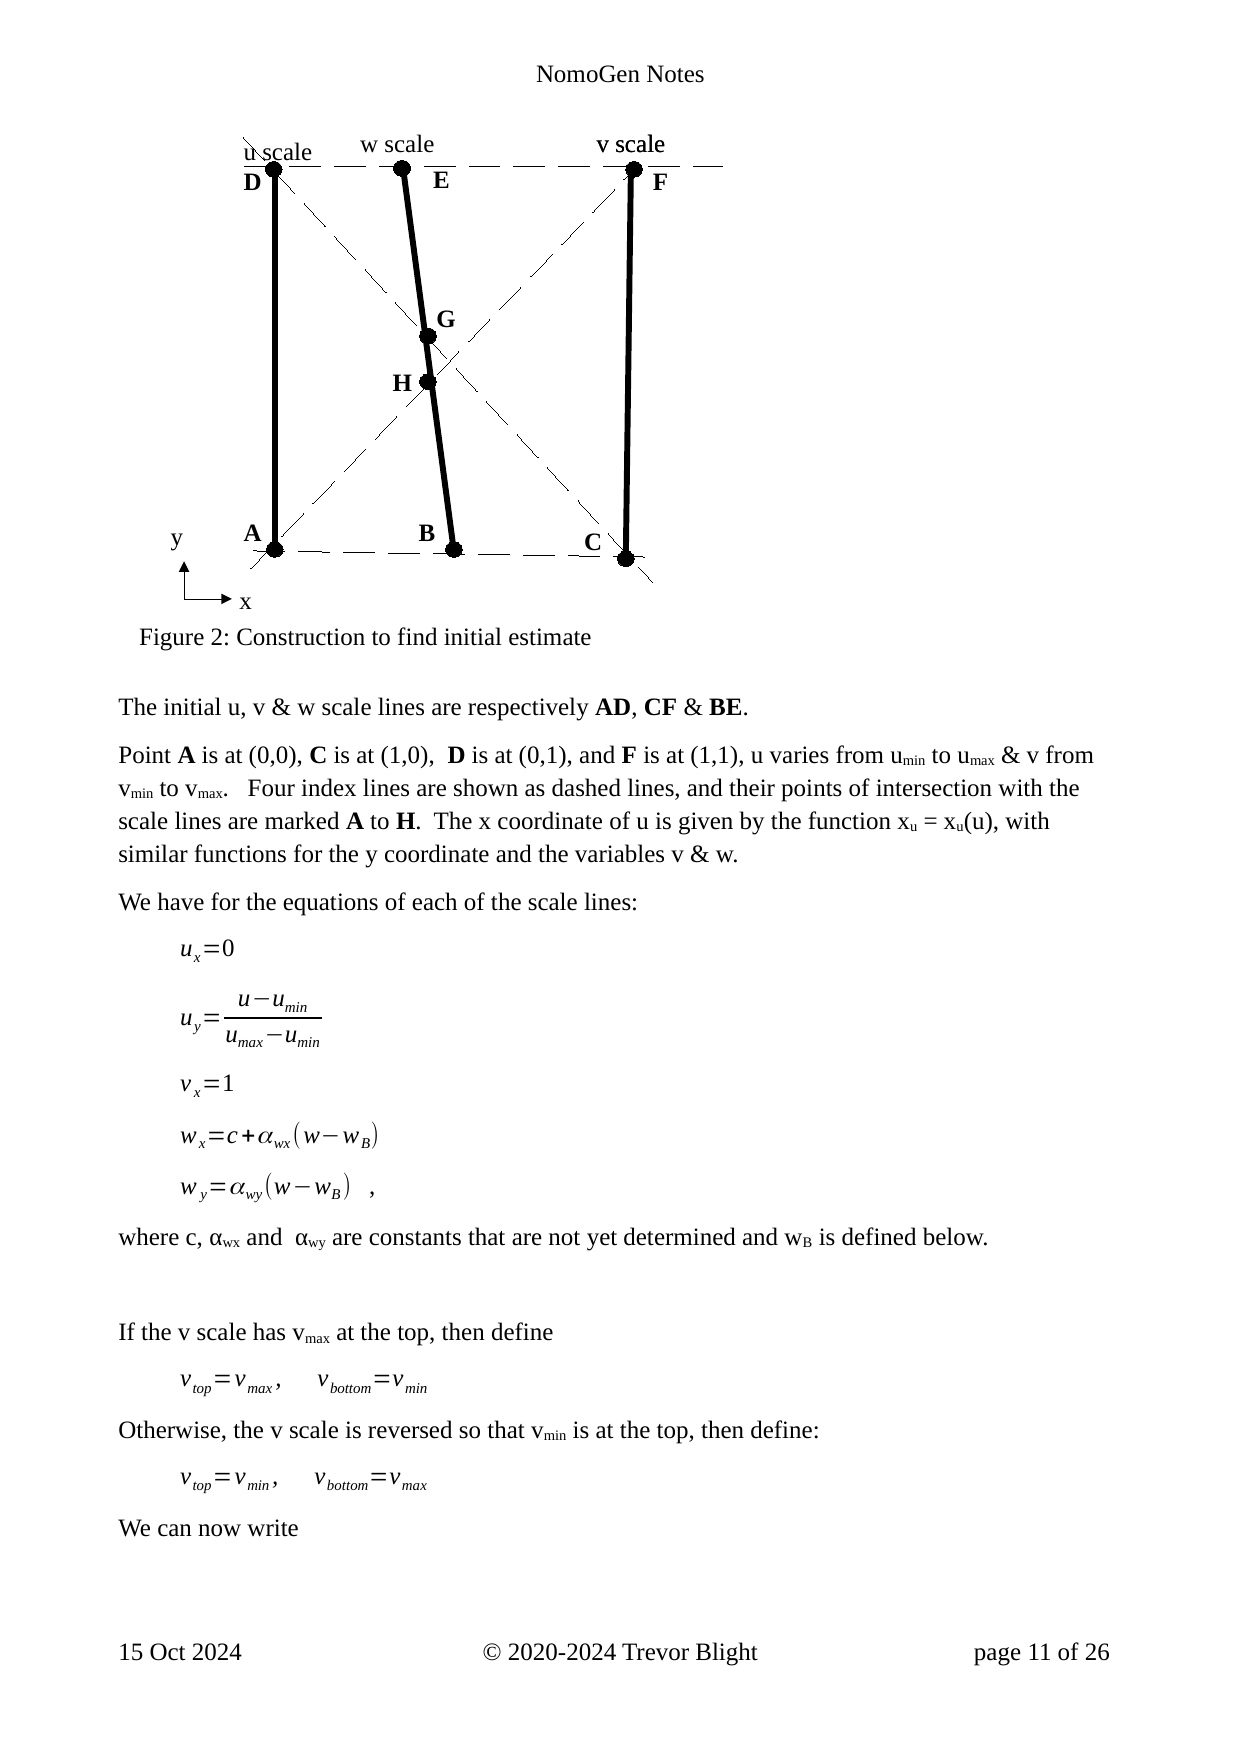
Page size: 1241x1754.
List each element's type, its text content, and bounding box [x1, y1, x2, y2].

text Figure 2: Construction to find initial estimate [139, 622, 754, 651]
text We have for the equations of each of the scale lines: [118, 887, 1122, 916]
text , [162, 1171, 1122, 1203]
text where c, αwx and αwy are constants that are not yet determined and wB is defined below. [118, 1222, 1122, 1251]
text Point A is at (0,0), C is at (1,0), D is at (0,1), and F is at (1,1), u varies from umin to umax & v from vmin to vmax. Four index lines are shown as dashed lines, and their points of intersection with the scale lines are marked A to H. The x coordinate of u is given by the function xu = xu(u), with similar functions for the y coordinate and the variables v & w. [118, 740, 1122, 868]
text If the v scale has vmax at the top, then define [118, 1317, 1122, 1346]
text Otherwise, the v scale is reversed so that vmin is at the top, then define: [118, 1415, 1122, 1444]
text We can now write [118, 1513, 1122, 1542]
text The initial u, v & w scale lines are respectively AD, CF & BE. [118, 692, 1122, 721]
